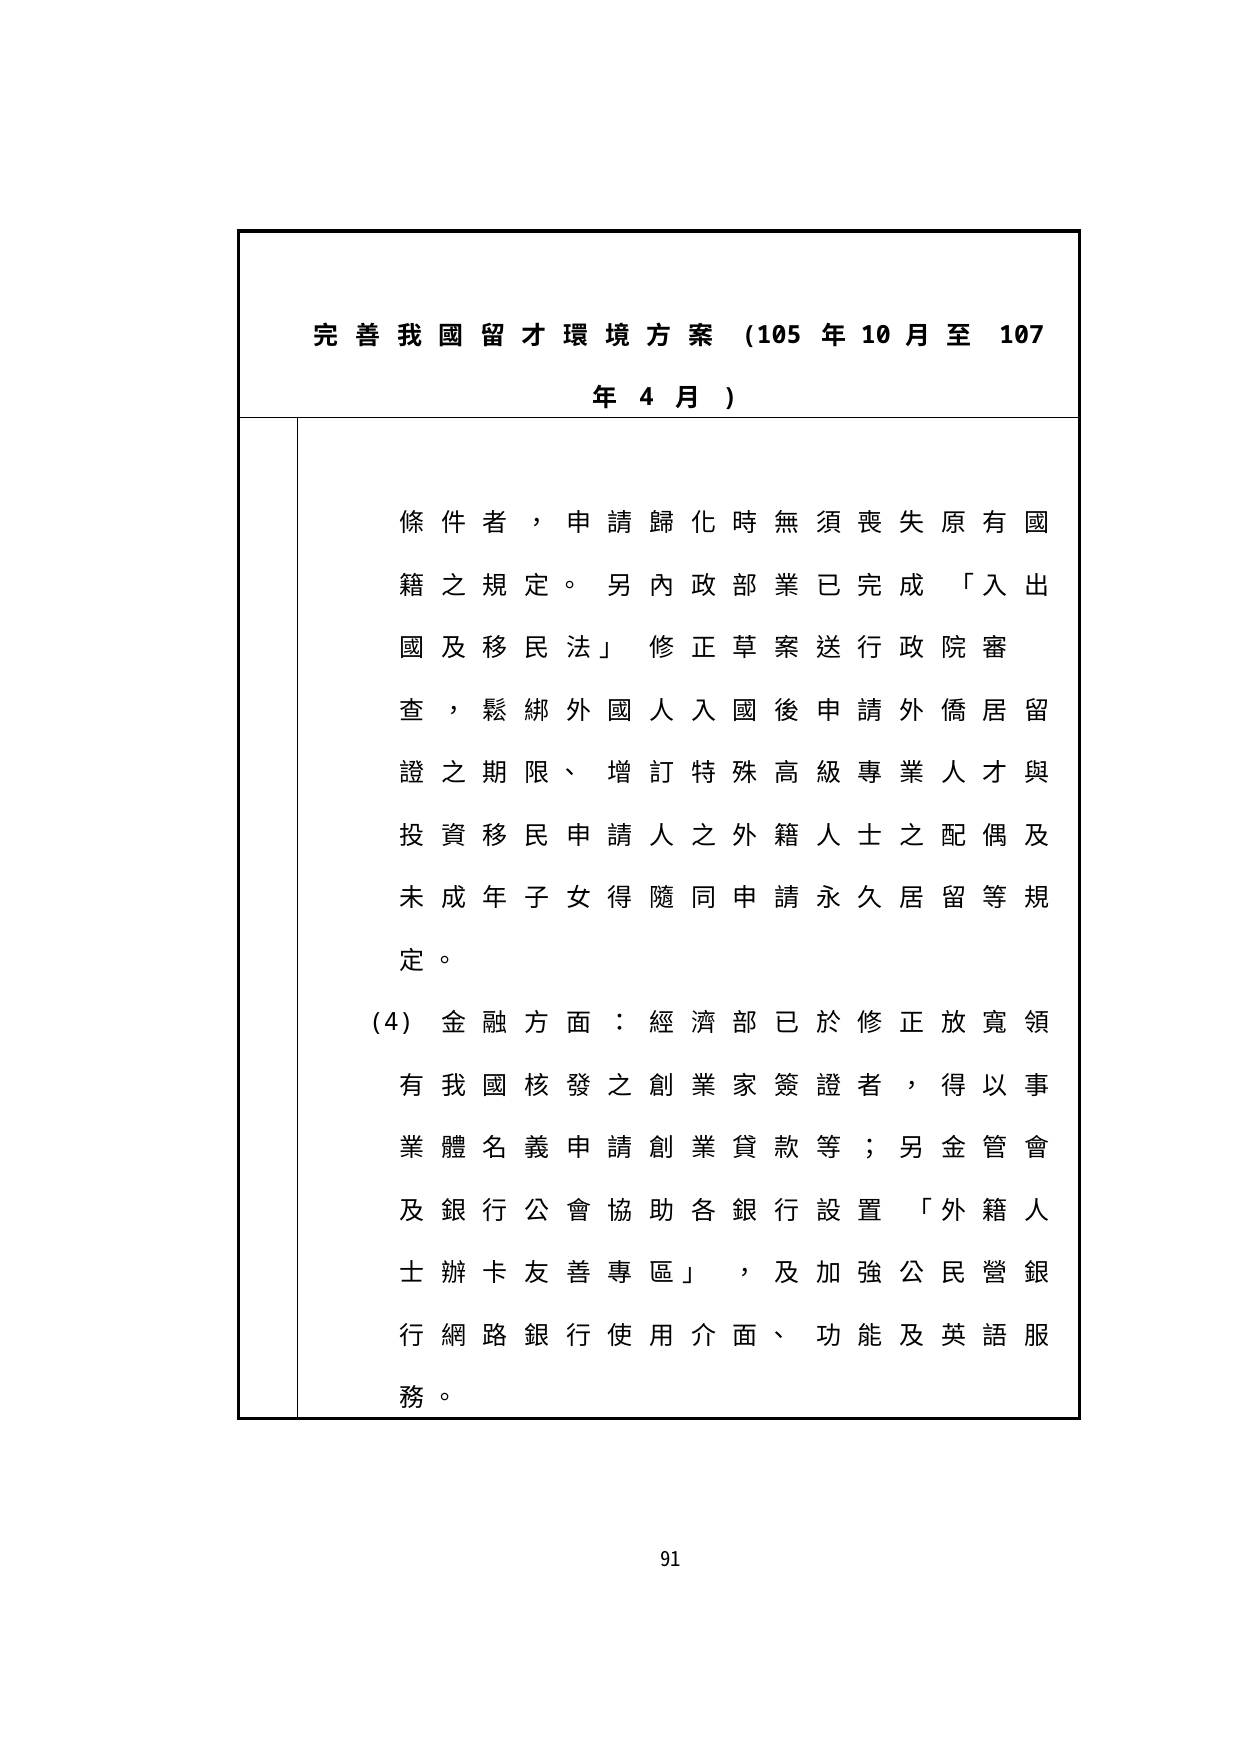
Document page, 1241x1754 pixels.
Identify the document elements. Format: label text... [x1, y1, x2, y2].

table_cell 條件者，申請歸化時無須喪失原有國籍之規定。另內政部業已完成「入出國及移民法」修正草案送行政院審查，鬆綁外國人入國後申請外僑居留證之期限、增訂特殊高級專業人才與投資移民申請人之外籍人士之配偶及未成年子女得隨同申請永久居留等規定。 (4)金融方面：經濟部已於修正放寬領有我國核發之創業家簽證者，得以事業體名義申請創業貸款等；另金管會及銀行公會協助各銀行設置「外籍人士辦卡友善專區」，及加強公民營銀行網路銀行使用介面、功能及英語服務。 [298, 418, 1078, 1417]
table_header 完善我國留才環境方案(105年10月至107年4月) [240, 233, 1078, 417]
table_cell [240, 418, 297, 1417]
